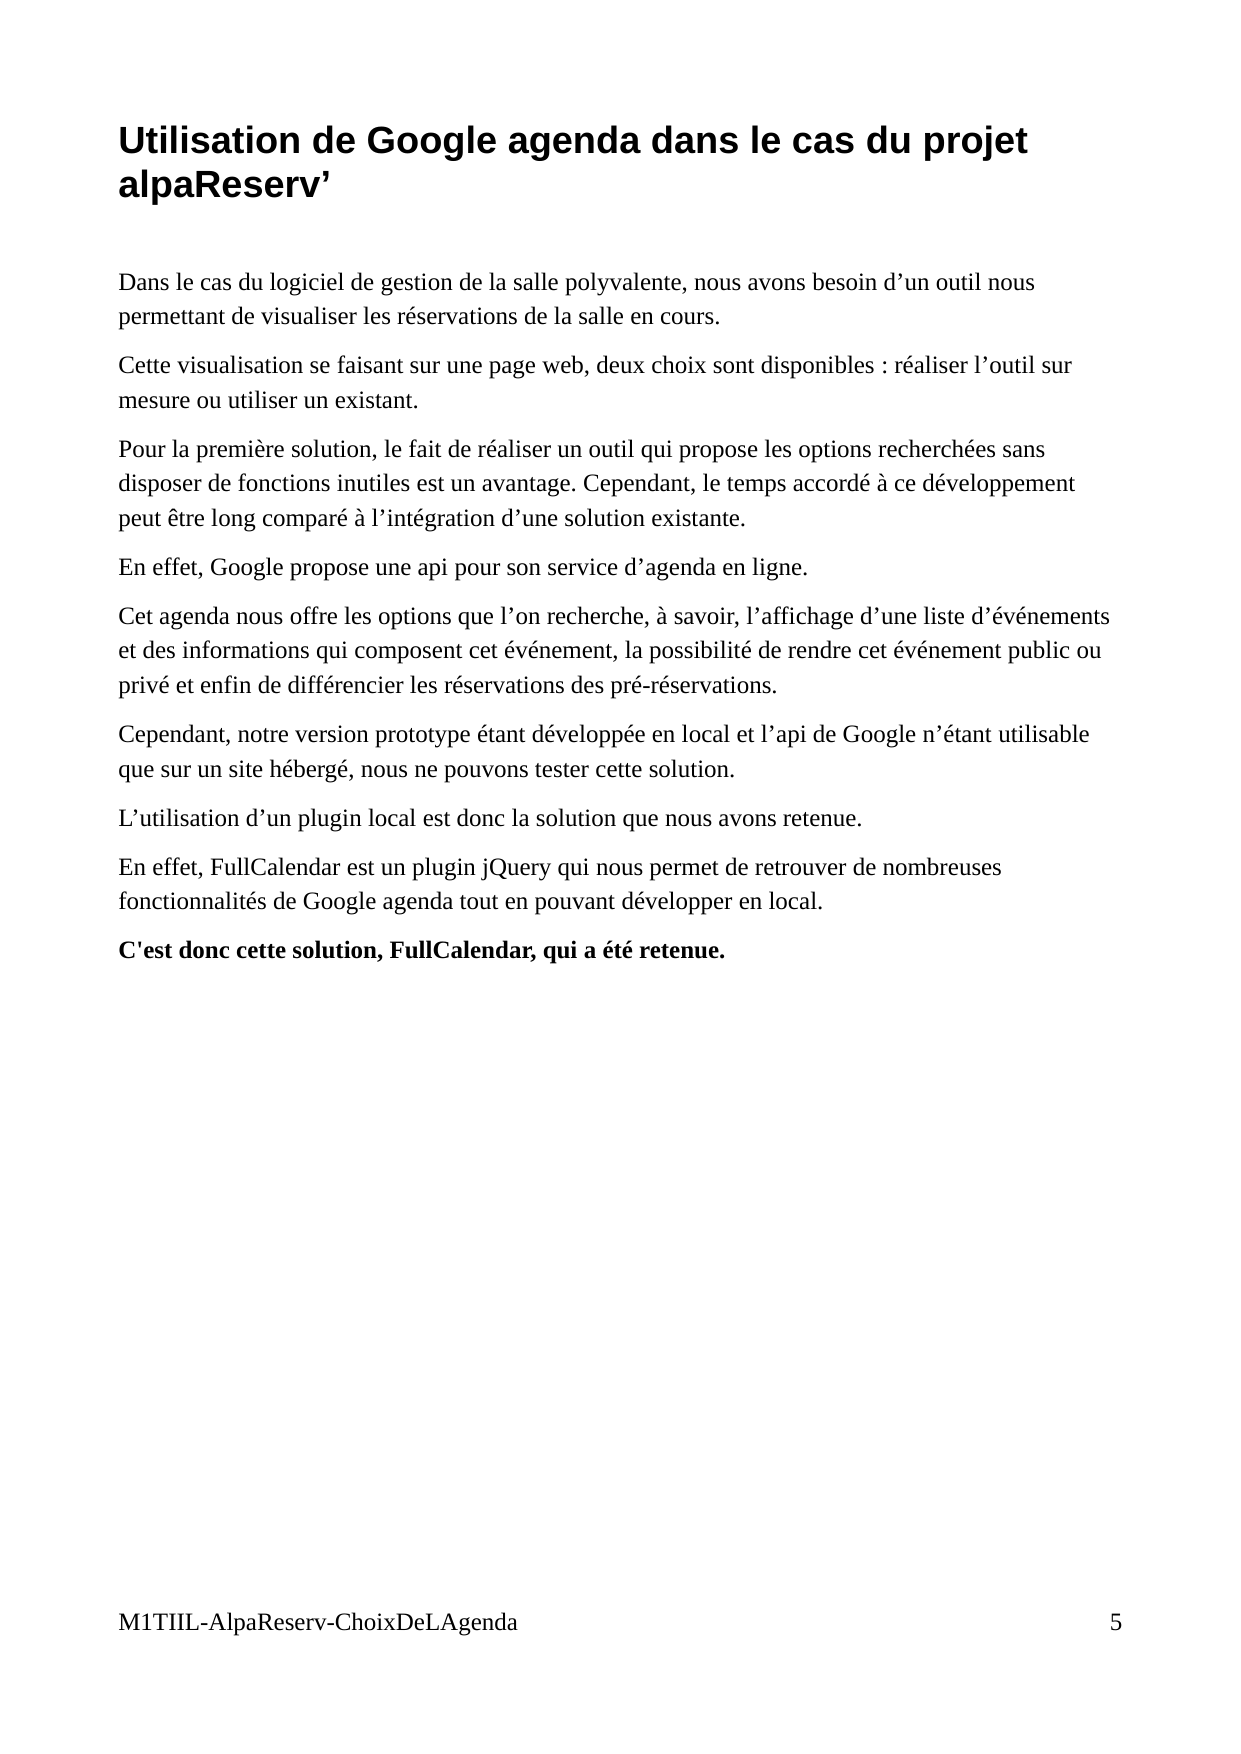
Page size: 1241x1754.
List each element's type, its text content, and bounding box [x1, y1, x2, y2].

subtitle Utilisation de Google agenda dans le cas du projet alpaReserv’ [118, 118, 1122, 205]
text C'est donc cette solution, FullCalendar, qui a été retenue. [118, 935, 1122, 964]
text Dans le cas du logiciel de gestion de la salle polyvalente, nous avons besoin d’un outil nous permettant de visualiser les réservations de la salle en cours. [118, 267, 1122, 330]
text En effet, Google propose une api pour son service d’agenda en ligne. [118, 552, 1122, 581]
text L’utilisation d’un plugin local est donc la solution que nous avons retenue. [118, 803, 1122, 831]
text Cette visualisation se faisant sur une page web, deux choix sont disponibles : réaliser l’outil sur mesure ou utiliser un existant. [118, 351, 1122, 414]
text En effet, FullCalendar est un plugin jQuery qui nous permet de retrouver de nombreuses fonctionnalités de Google agenda tout en pouvant développer en local. [118, 852, 1122, 915]
text Cet agenda nous offre les options que l’on recherche, à savoir, l’affichage d’une liste d’événements et des informations qui composent cet événement, la possibilité de rendre cet événement public ou privé et enfin de différencier les réservations des pré-réservations. [118, 601, 1122, 699]
text Cependant, notre version prototype étant développée en local et l’api de Google n’étant utilisable que sur un site hébergé, nous ne pouvons tester cette solution. [118, 719, 1122, 782]
text Pour la première solution, le fait de réaliser un outil qui propose les options recherchées sans disposer de fonctions inutiles est un avantage. Cependant, le temps accordé à ce développement peut être long comparé à l’intégration d’une solution existante. [118, 434, 1122, 532]
